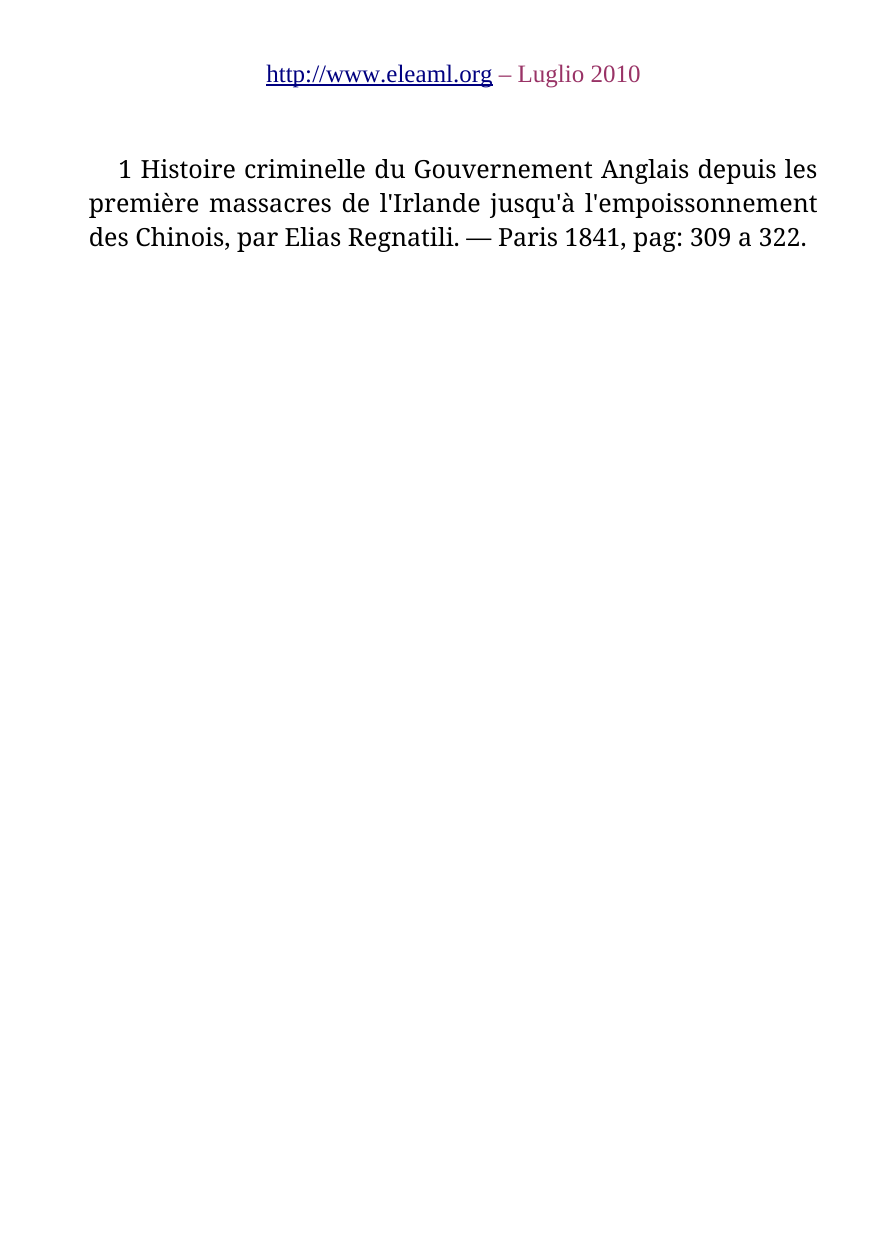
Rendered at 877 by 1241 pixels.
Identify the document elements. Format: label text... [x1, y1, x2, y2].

text 1 Histoire criminelle du Gouvernement Anglais depuis les première massacres de l'Irlande jusqu'à l'empoissonnement des Chinois, par Elias Regnatili. — Paris 1841, pag: 309 a 322. [89, 151, 818, 253]
